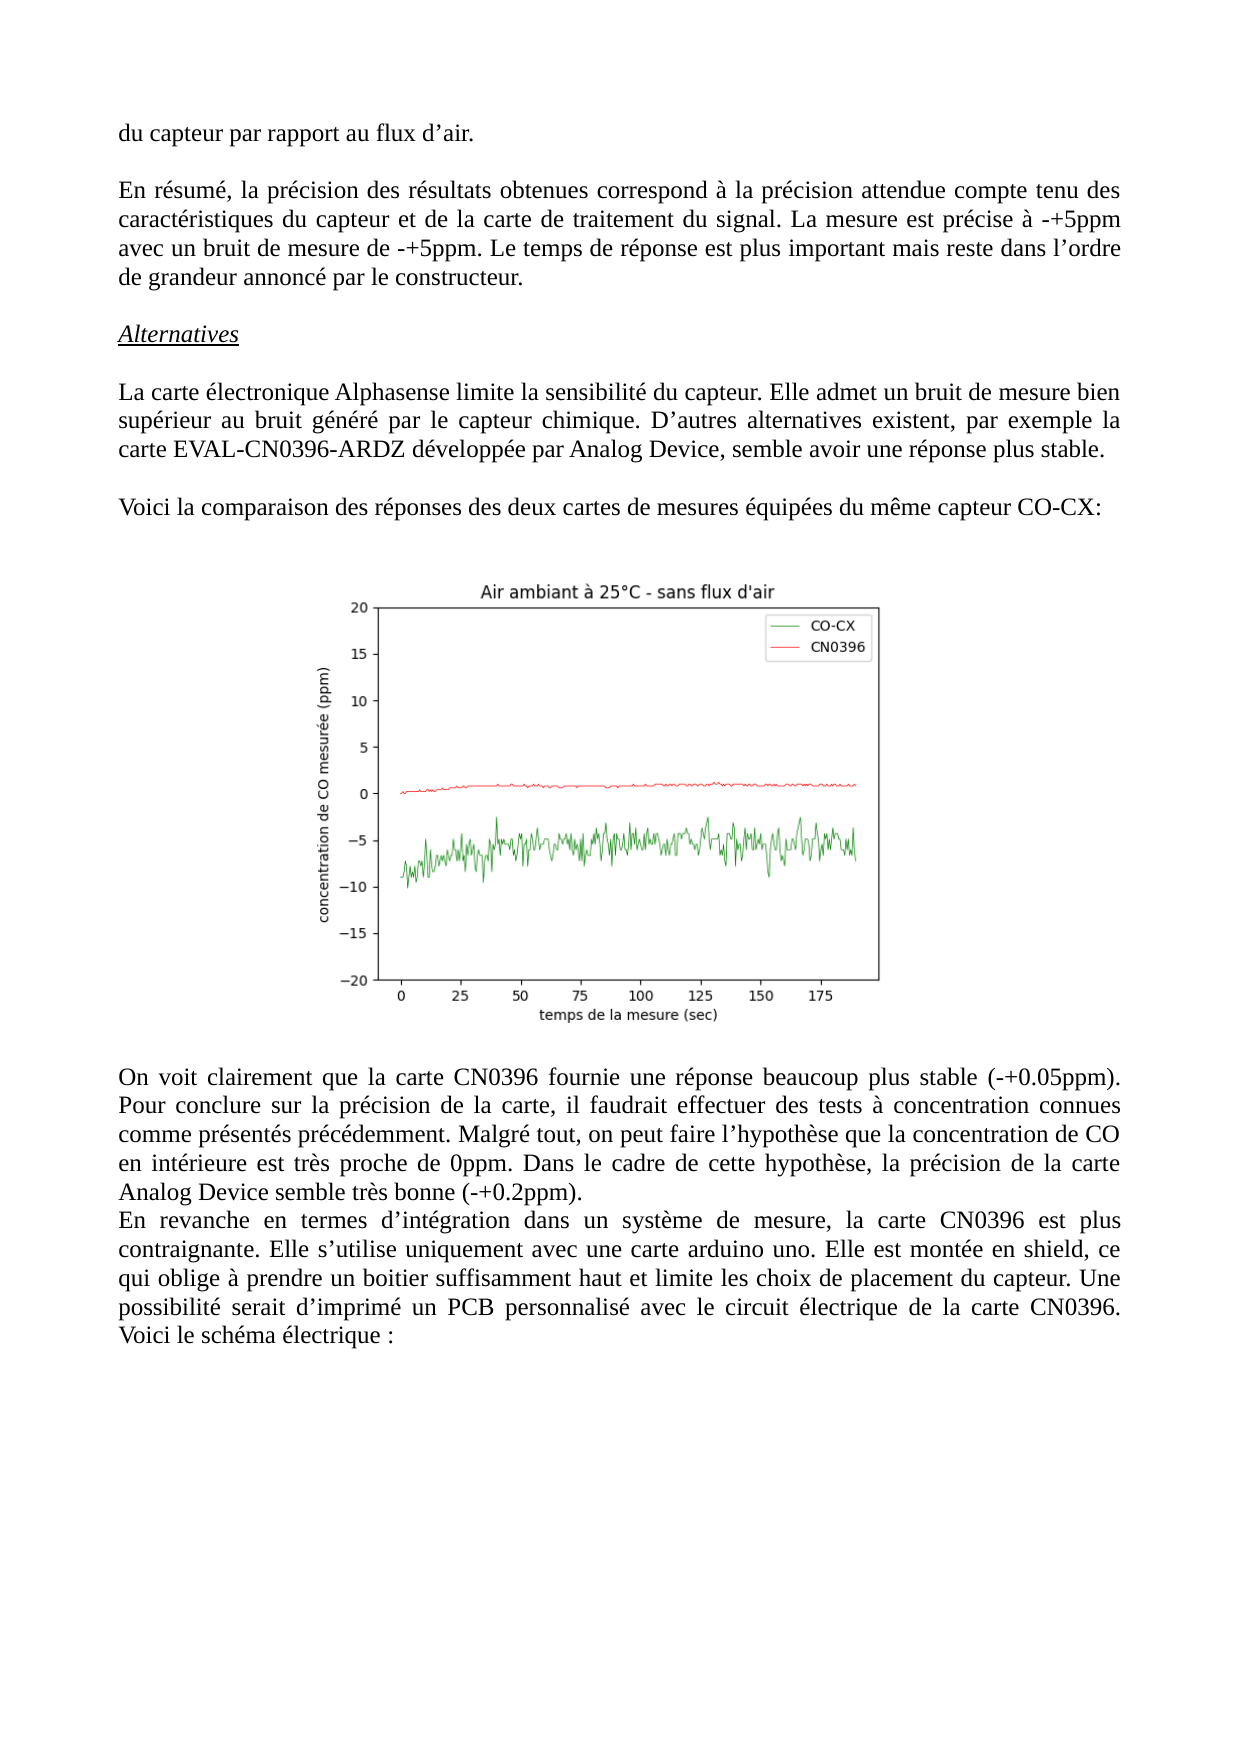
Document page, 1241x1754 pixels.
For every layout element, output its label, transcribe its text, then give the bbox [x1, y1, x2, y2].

text du capteur par rapport au flux d’air. [118, 118, 1122, 147]
text On voit clairement que la carte CN0396 fournie une réponse beaucoup plus stable (-+0.05ppm). Pour conclure sur la précision de la carte, il faudrait effectuer des tests à concentration connues comme présentés précédemment. Malgré tout, on peut faire l’hypothèse que la concentration de CO en intérieure est très proche de 0ppm. Dans le cadre de cette hypothèse, la précision de la carte Analog Device semble très bonne (-+0.2ppm). [118, 1062, 1122, 1205]
text Voici la comparaison des réponses des deux cartes de mesures équipées du même capteur CO-CX: [118, 492, 1122, 521]
text Alternatives [118, 319, 1122, 348]
text En revanche en termes d’intégration dans un système de mesure, la carte CN0396 est plus contraignante. Elle s’utilise uniquement avec une carte arduino uno. Elle est montée en shield, ce qui oblige à prendre un boitier suffisamment haut et limite les choix de placement du capteur. Une possibilité serait d’imprimé un PCB personnalisé avec le circuit électrique de la carte CN0396. Voici le schéma électrique : [118, 1205, 1122, 1349]
text La carte électronique Alphasense limite la sensibilité du capteur. Elle admet un bruit de mesure bien supérieur au bruit généré par le capteur chimique. D’autres alternatives existent, par exemple la carte EVAL-CN0396-ARDZ développée par Analog Device, semble avoir une réponse plus stable. [118, 377, 1122, 463]
text En résumé, la précision des résultats obtenues correspond à la précision attendue compte tenu des caractéristiques du capteur et de la carte de traitement du signal. La mesure est précise à -+5ppm avec un bruit de mesure de -+5ppm. Le temps de réponse est plus important mais reste dans l’ordre de grandeur annoncé par le constructeur. [118, 176, 1122, 291]
